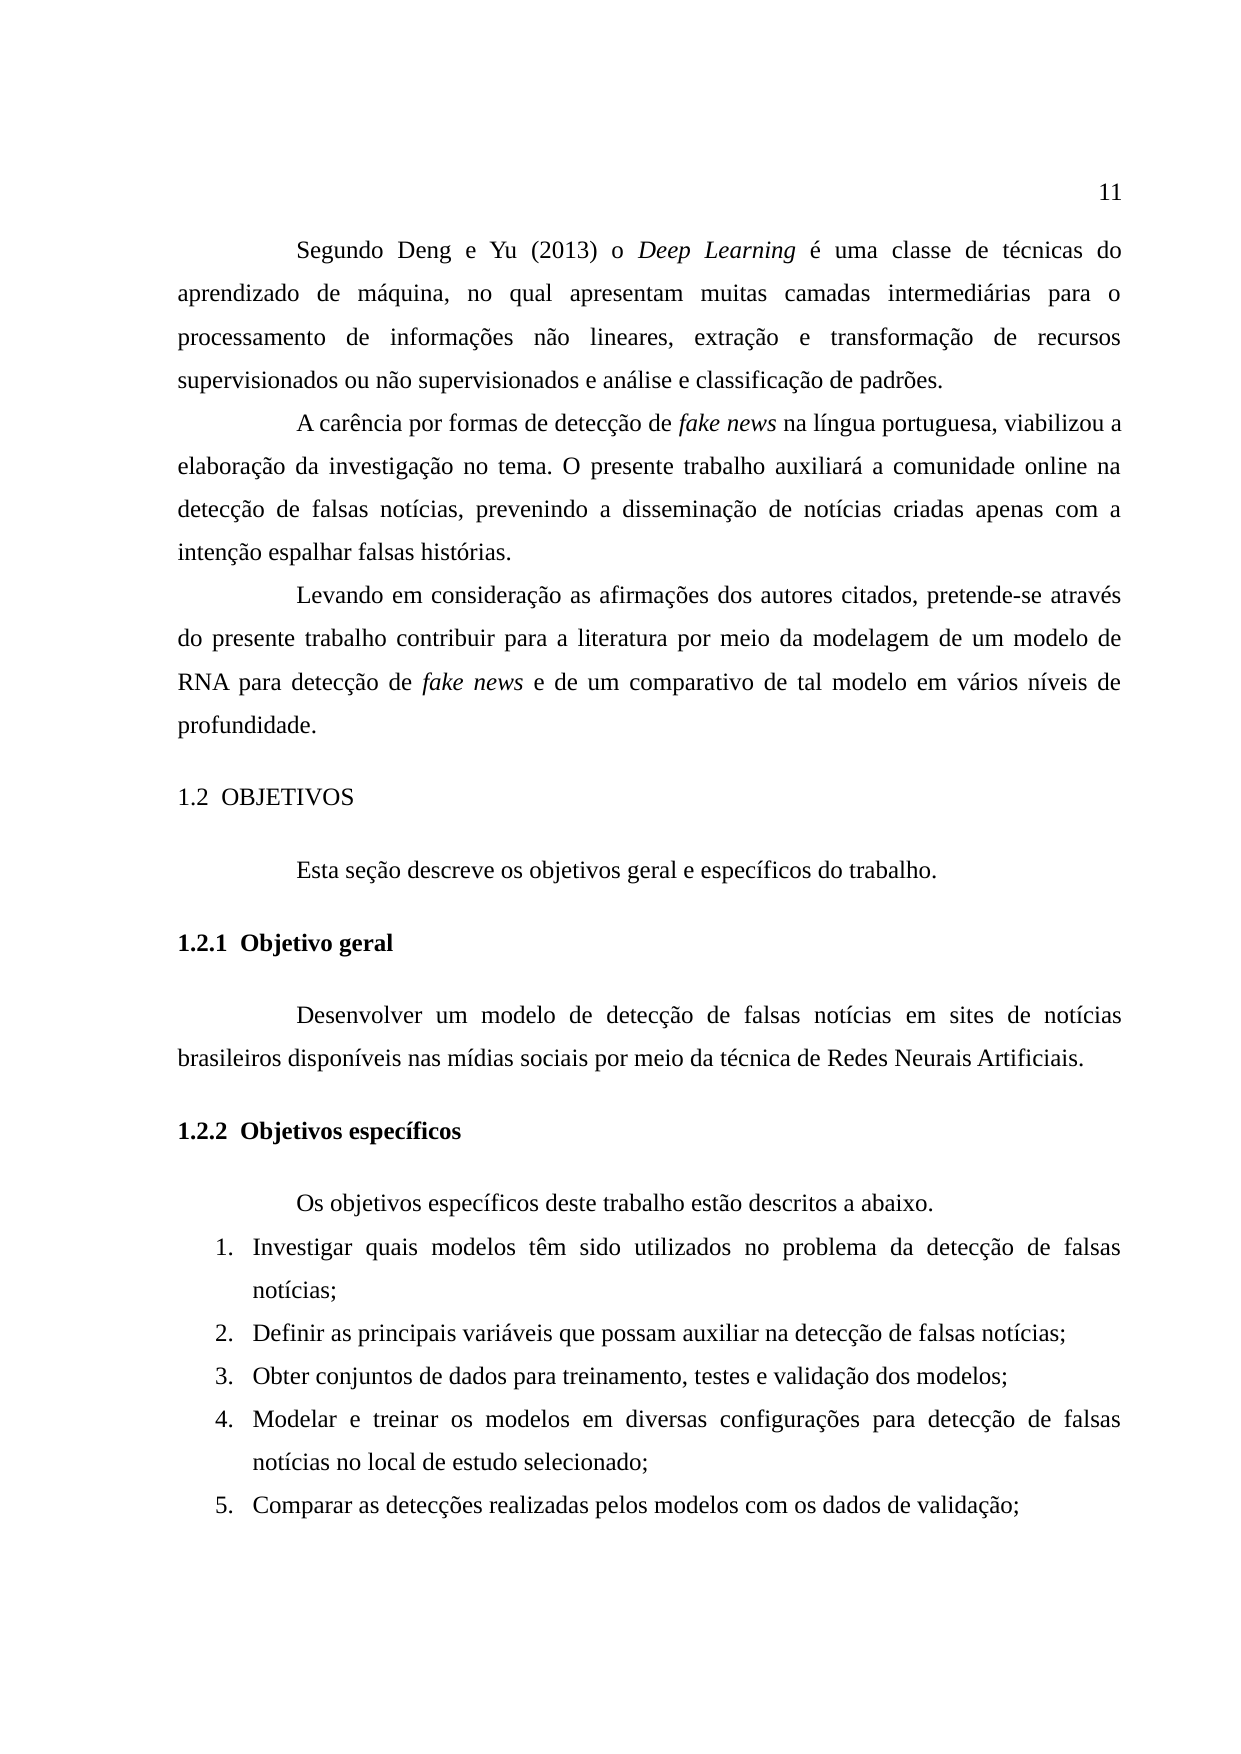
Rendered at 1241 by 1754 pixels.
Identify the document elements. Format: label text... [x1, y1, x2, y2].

subtitle OBJETIVOS [177, 782, 1122, 811]
list Investigar quais modelos têm sido utilizados no problema da detecção de falsas notícias; [215, 1232, 1122, 1303]
list Definir as principais variáveis que possam auxiliar na detecção de falsas notícias; [215, 1318, 1122, 1347]
text Os objetivos específicos deste trabalho estão descritos a abaixo. [177, 1188, 1122, 1217]
text Desenvolver um modelo de detecção de falsas notícias em sites de notícias brasileiros disponíveis nas mídias sociais por meio da técnica de Redes Neurais Artificiais. [177, 1000, 1122, 1072]
text Segundo Deng e Yu (2013) o Deep Learning é uma classe de técnicas do aprendizado de máquina, no qual apresentam muitas camadas intermediárias para o processamento de informações não lineares, extração e transformação de recursos supervisionados ou não supervisionados e análise e classificação de padrões. [177, 235, 1122, 393]
text A carência por formas de detecção de fake news na língua portuguesa, viabilizou a elaboração da investigação no tema. O presente trabalho auxiliará a comunidade online na detecção de falsas notícias, prevenindo a disseminação de notícias criadas apenas com a intenção espalhar falsas histórias. [177, 408, 1122, 566]
text Esta seção descreve os objetivos geral e específicos do trabalho. [177, 855, 1122, 884]
list Obter conjuntos de dados para treinamento, testes e validação dos modelos; [215, 1361, 1122, 1390]
subtitle Objetivos específicos [177, 1116, 1122, 1145]
list Comparar as detecções realizadas pelos modelos com os dados de validação; [215, 1490, 1122, 1519]
subtitle Objetivo geral [177, 928, 1122, 956]
list Modelar e treinar os modelos em diversas configurações para detecção de falsas notícias no local de estudo selecionado; [215, 1404, 1122, 1476]
text Levando em consideração as afirmações dos autores citados, pretende-se através do presente trabalho contribuir para a literatura por meio da modelagem de um modelo de RNA para detecção de fake news e de um comparativo de tal modelo em vários níveis de profundidade. [177, 580, 1122, 738]
